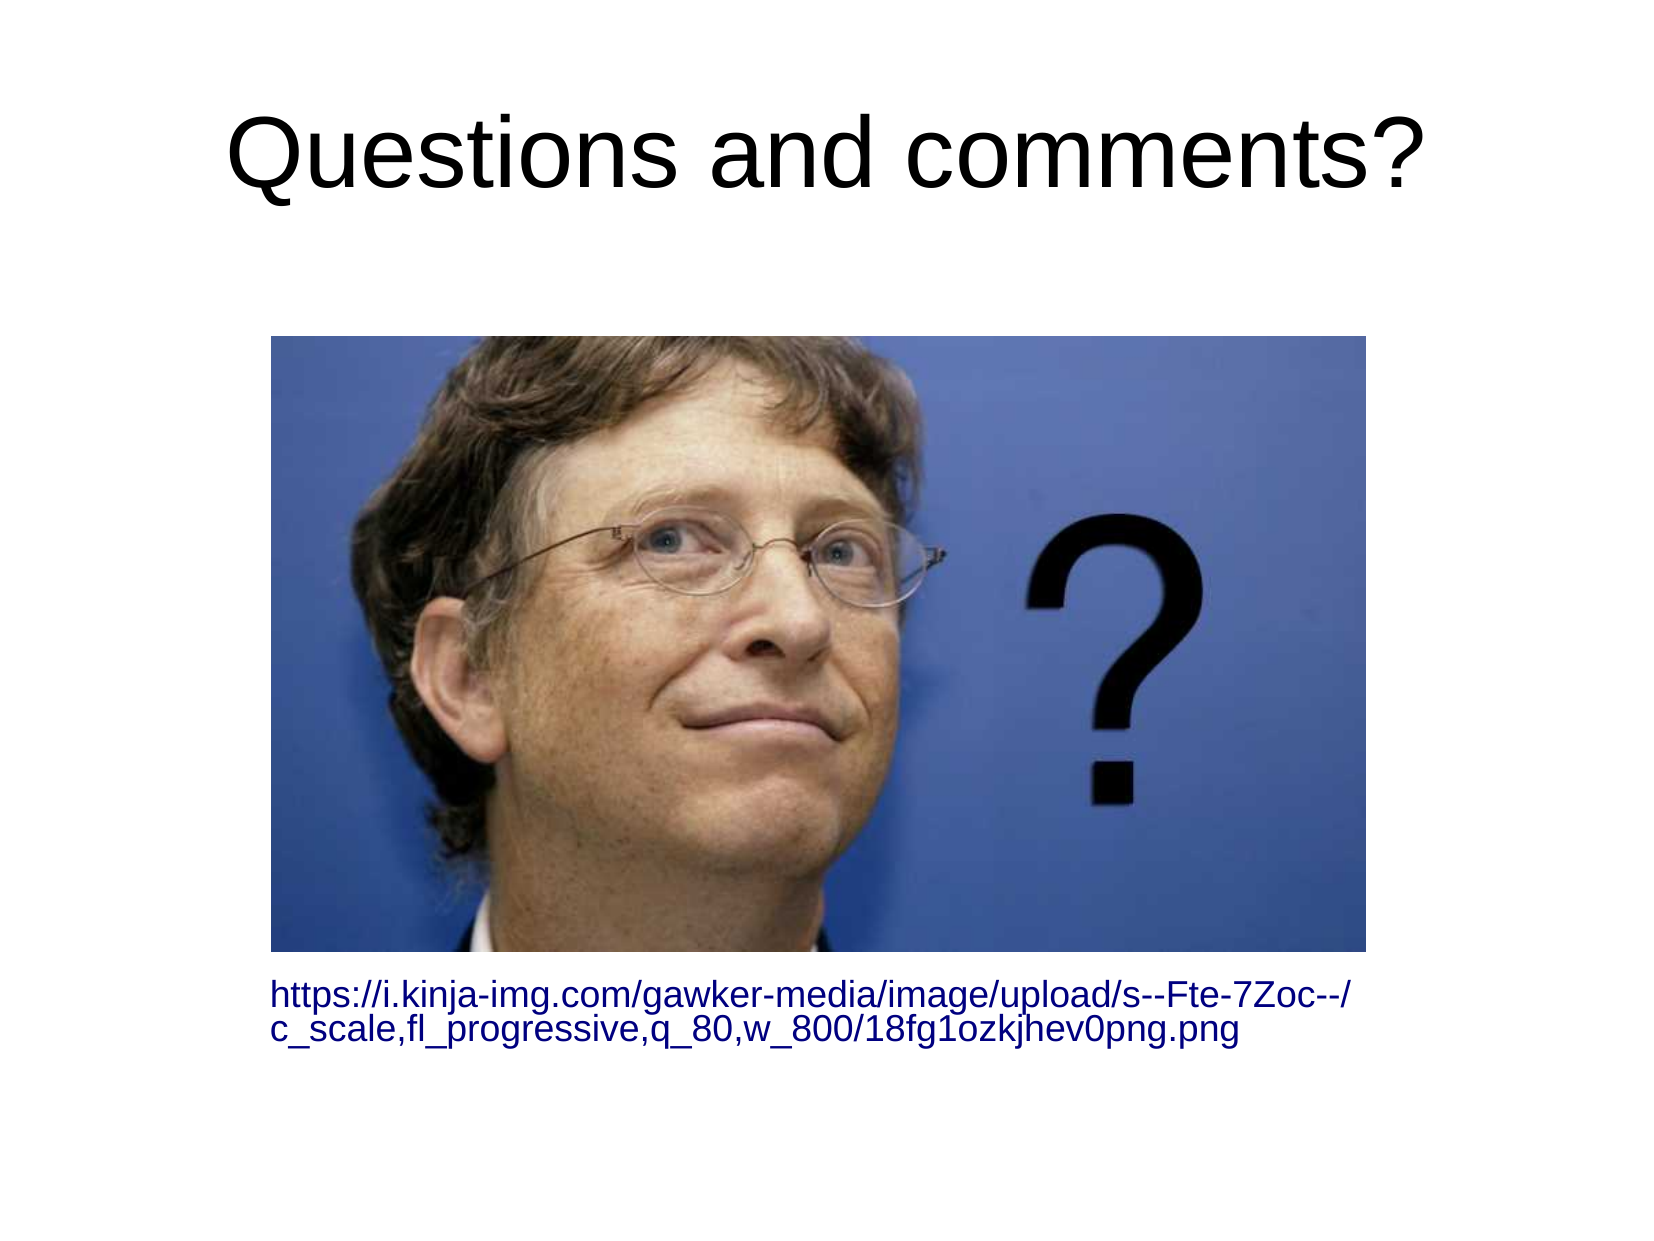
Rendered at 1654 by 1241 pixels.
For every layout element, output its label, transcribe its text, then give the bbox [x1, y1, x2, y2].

text_box https://i.kinja-img.com/gawker-media/image/upload/s--Fte-7Zoc--/c_scale,fl_progressive,q_80,w_800/18fg1ozkjhev0png.png [255, 966, 1374, 1066]
picture [271, 336, 1366, 952]
title Questions and comments? [82, 49, 1571, 257]
